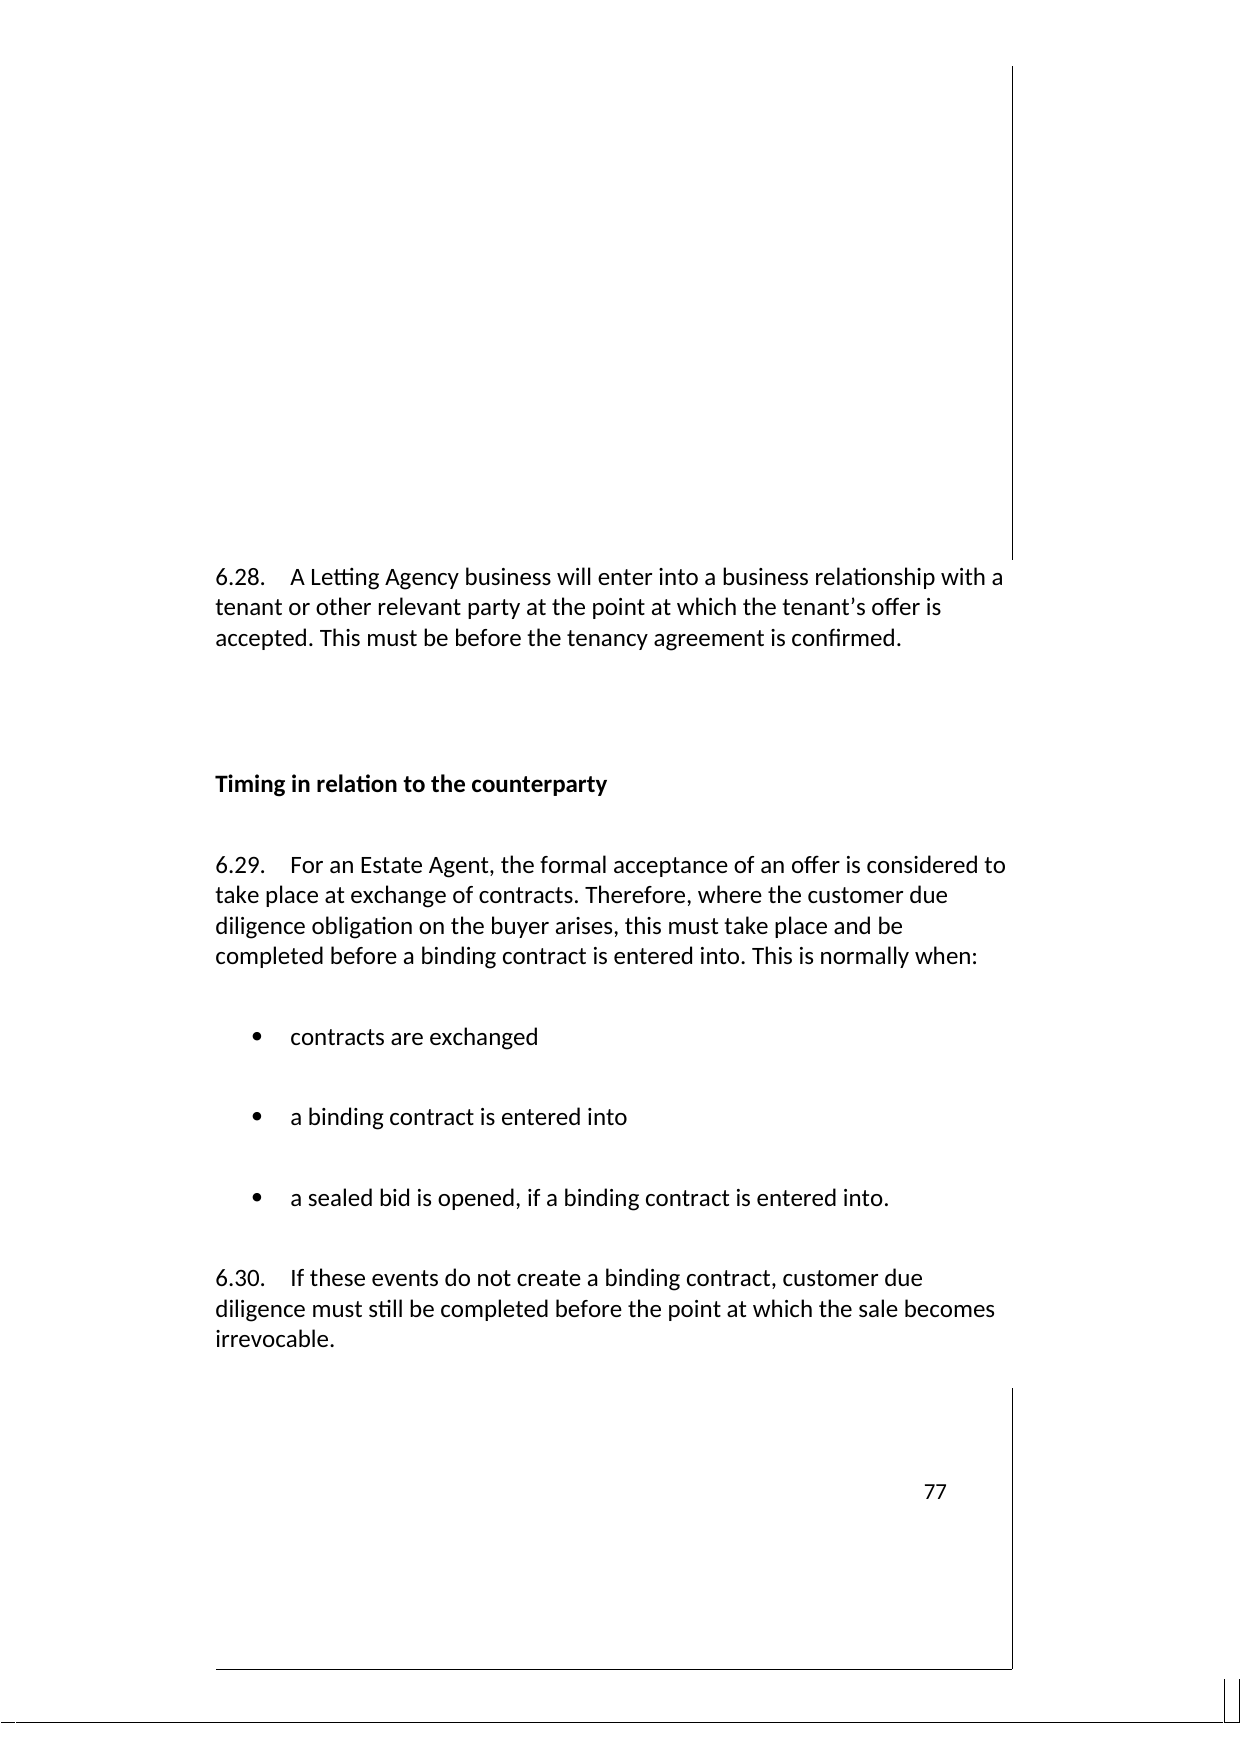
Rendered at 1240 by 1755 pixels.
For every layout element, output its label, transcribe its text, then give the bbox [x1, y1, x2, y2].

list A Letting Agency business will enter into a business relationship with a tenant or other relevant party at the point at which the tenant’s offer is accepted. This must be before the tenancy agreement is confirmed. [215, 561, 1012, 652]
list For an Estate Agent, the formal acceptance of an offer is considered to take place at exchange of contracts. Therefore, where the customer due diligence obligation on the buyer arises, this must take place and be completed before a binding contract is entered into. This is normally when: [215, 849, 1012, 971]
list contracts are exchanged [253, 1021, 1012, 1052]
list a binding contract is entered into [253, 1102, 1012, 1132]
list a sealed bid is opened, if a binding contract is entered into. [253, 1182, 1012, 1213]
list If these events do not create a binding contract, customer due diligence must still be completed before the point at which the sale becomes irrevocable. [215, 1263, 1012, 1354]
subtitle Timing in relation to the counterparty [215, 768, 1012, 799]
